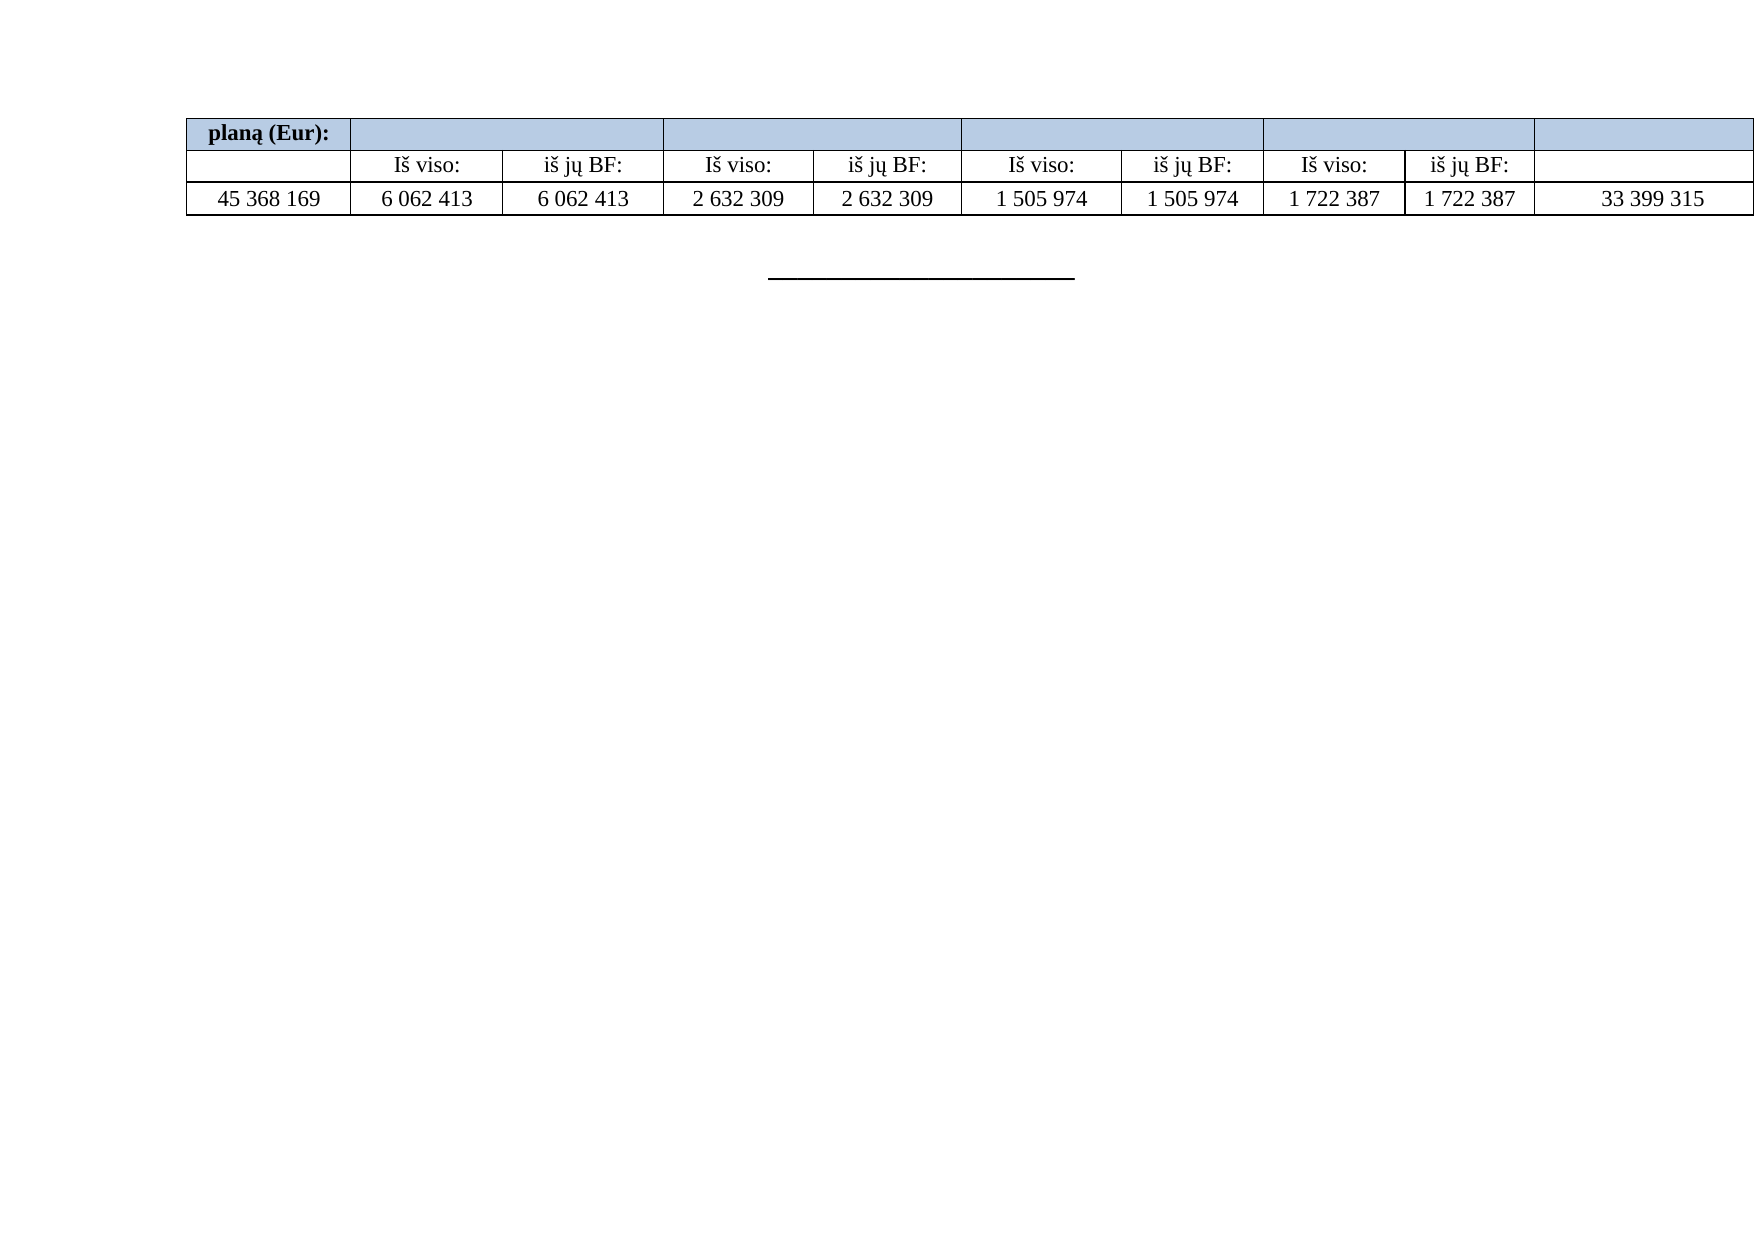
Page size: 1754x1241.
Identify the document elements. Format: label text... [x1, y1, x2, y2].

table_header [1264, 119, 1534, 150]
table_cell iš jų BF: [1406, 151, 1534, 181]
table_header [962, 119, 1263, 150]
table_cell iš jų BF: [503, 151, 663, 181]
table_cell 1 722 387 [1264, 183, 1404, 214]
table_cell 6 062 413 [503, 183, 663, 214]
table_header planą (Eur): [187, 119, 350, 150]
table_cell 1 505 974 [962, 183, 1121, 214]
table_cell [1535, 151, 1753, 181]
table_cell 2 632 309 [814, 183, 961, 214]
table_cell Iš viso: [351, 151, 502, 181]
table_header [664, 119, 961, 150]
table_cell 1 722 387 [1406, 183, 1534, 214]
table_header [351, 119, 663, 150]
table_cell 2 632 309 [664, 183, 813, 214]
table_cell iš jų BF: [1122, 151, 1263, 181]
table_header [1535, 119, 1753, 150]
table_cell 6 062 413 [351, 183, 502, 214]
text _____________________ [177, 249, 1665, 283]
table_cell [187, 151, 350, 181]
table_cell iš jų BF: [814, 151, 961, 181]
table_cell 33 399 315 [1535, 183, 1753, 214]
table_cell Iš viso: [962, 151, 1121, 181]
table_cell Iš viso: [664, 151, 813, 181]
table_cell 1 505 974 [1122, 183, 1263, 214]
table_cell Iš viso: [1264, 151, 1404, 181]
table_cell 45 368 169 [187, 183, 350, 214]
